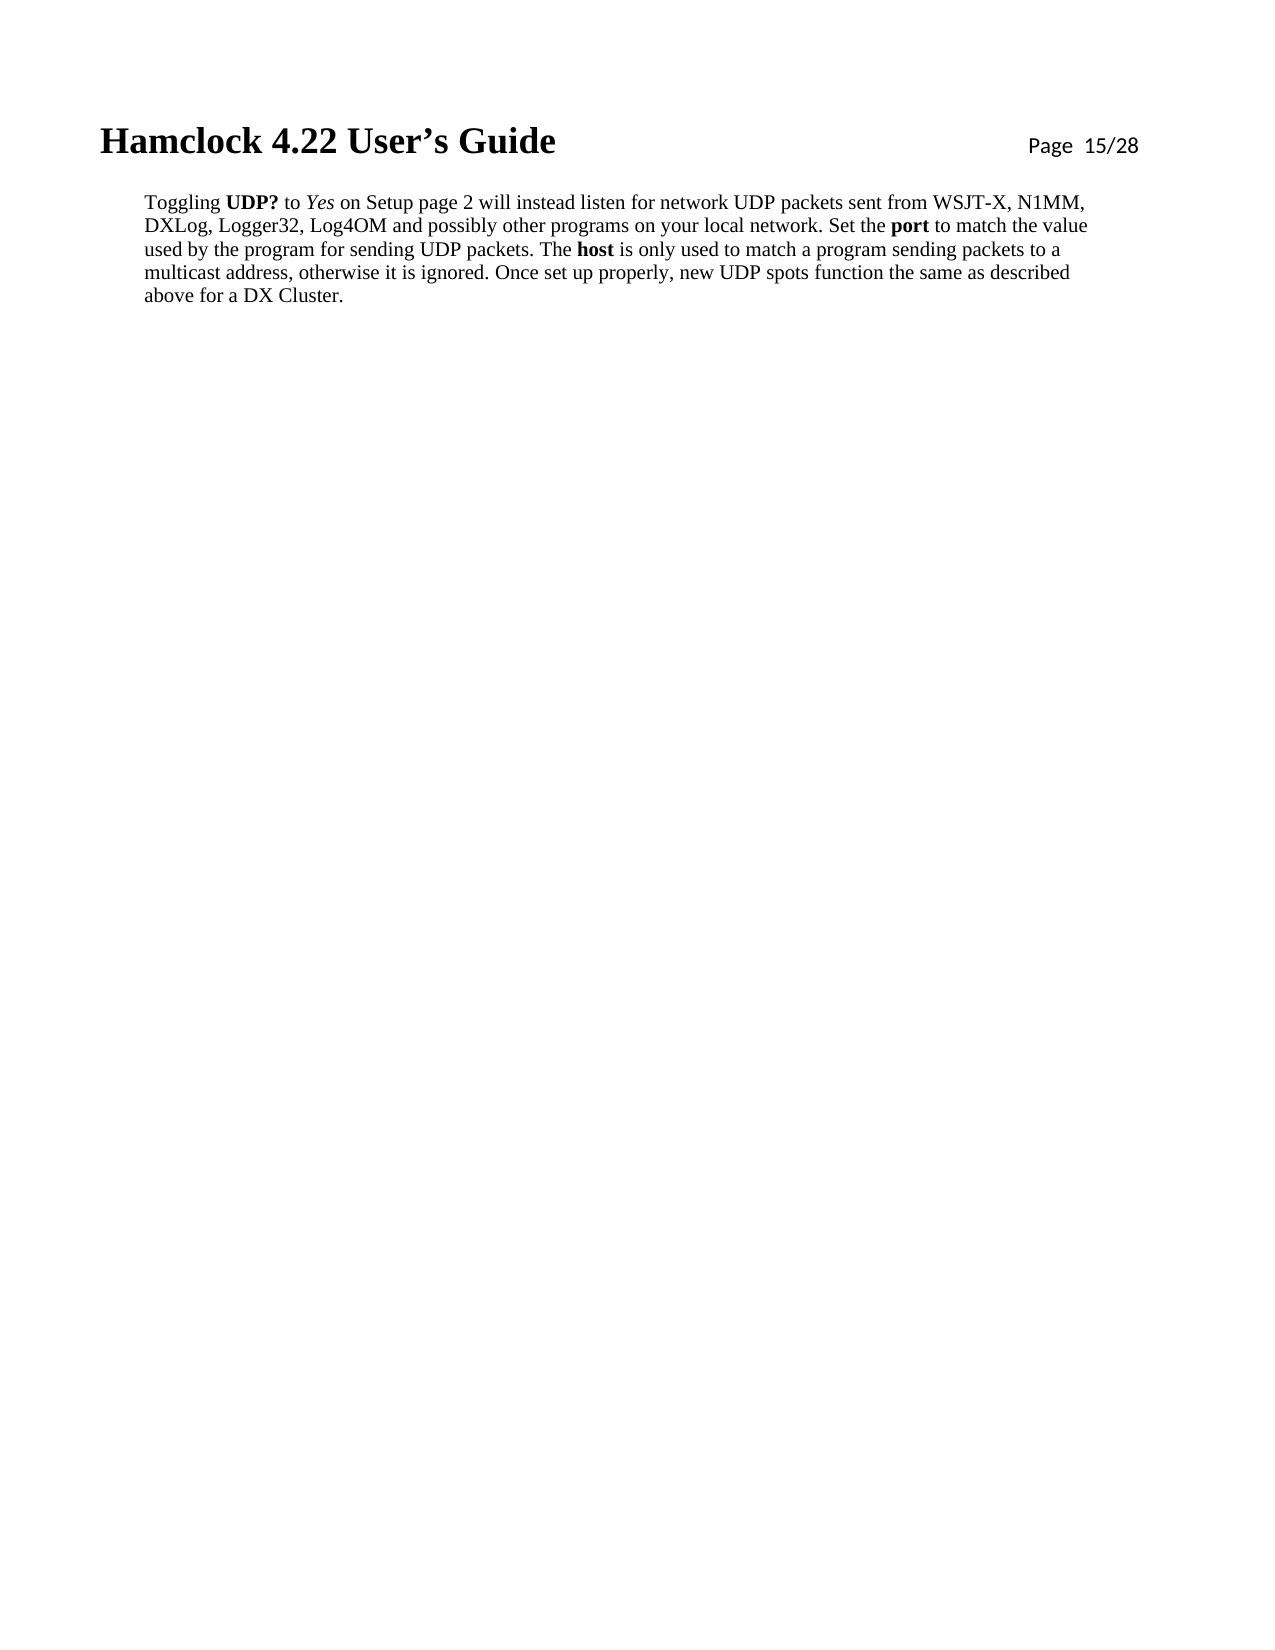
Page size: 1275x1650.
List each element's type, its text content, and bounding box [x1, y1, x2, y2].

text Toggling UDP? to Yes on Setup page 2 will instead listen for network UDP packets sent from WSJT-X, N1MM, DXLog, Logger32, Log4OM and possibly other programs on your local network. Set the port to match the value used by the program for sending UDP packets. The host is only used to match a program sending packets to a multicast address, otherwise it is ignored. Once set up properly, new UDP spots function the same as described above for a DX Cluster. [144, 191, 1100, 307]
